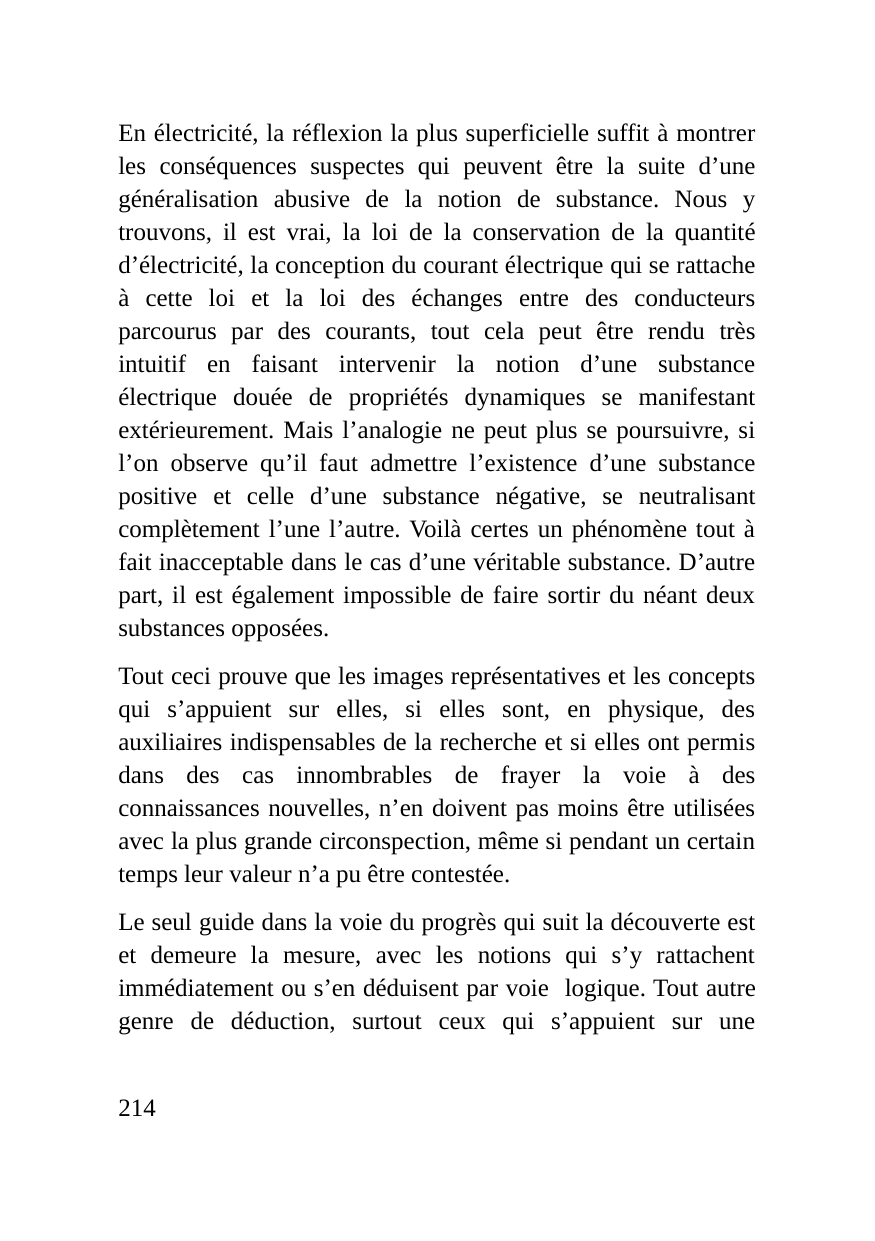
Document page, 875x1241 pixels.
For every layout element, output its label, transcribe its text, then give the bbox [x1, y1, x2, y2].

text En électricité, la réflexion la plus superficielle suffit à montrer les conséquences suspectes qui peuvent être la suite d’une généralisation abusive de la notion de substance. Nous y trouvons, il est vrai, la loi de la conservation de la quantité d’électricité, la conception du courant électrique qui se rattache à cette loi et la loi des échanges entre des conducteurs parcourus par des courants, tout cela peut être rendu très intuitif en faisant intervenir la notion d’une substance électrique douée de propriétés dynamiques se manifestant extérieurement. Mais l’analogie ne peut plus se poursuivre, si l’on observe qu’il faut admettre l’existence d’une substance positive et celle d’une substance négative, se neutralisant complètement l’une l’autre. Voilà certes un phénomène tout à fait inacceptable dans le cas d’une véritable substance. D’autre part, il est également impossible de faire sortir du néant deux substances opposées. [118, 118, 756, 642]
text Tout ceci prouve que les images représentatives et les concepts qui s’appuient sur elles, si elles sont, en physique, des auxiliaires indispensables de la recherche et si elles ont permis dans des cas innombrables de frayer la voie à des connaissances nouvelles, n’en doivent pas moins être utilisées avec la plus grande circonspection, même si pendant un certain temps leur valeur n’a pu être contestée. [118, 661, 756, 888]
text Le seul guide dans la voie du progrès qui suit la découverte est et demeure la mesure, avec les notions qui s’y rattachent immédiatement ou s’en déduisent par voie logique. Tout autre genre de déduction, surtout ceux qui s’appuient sur une [118, 907, 756, 1034]
